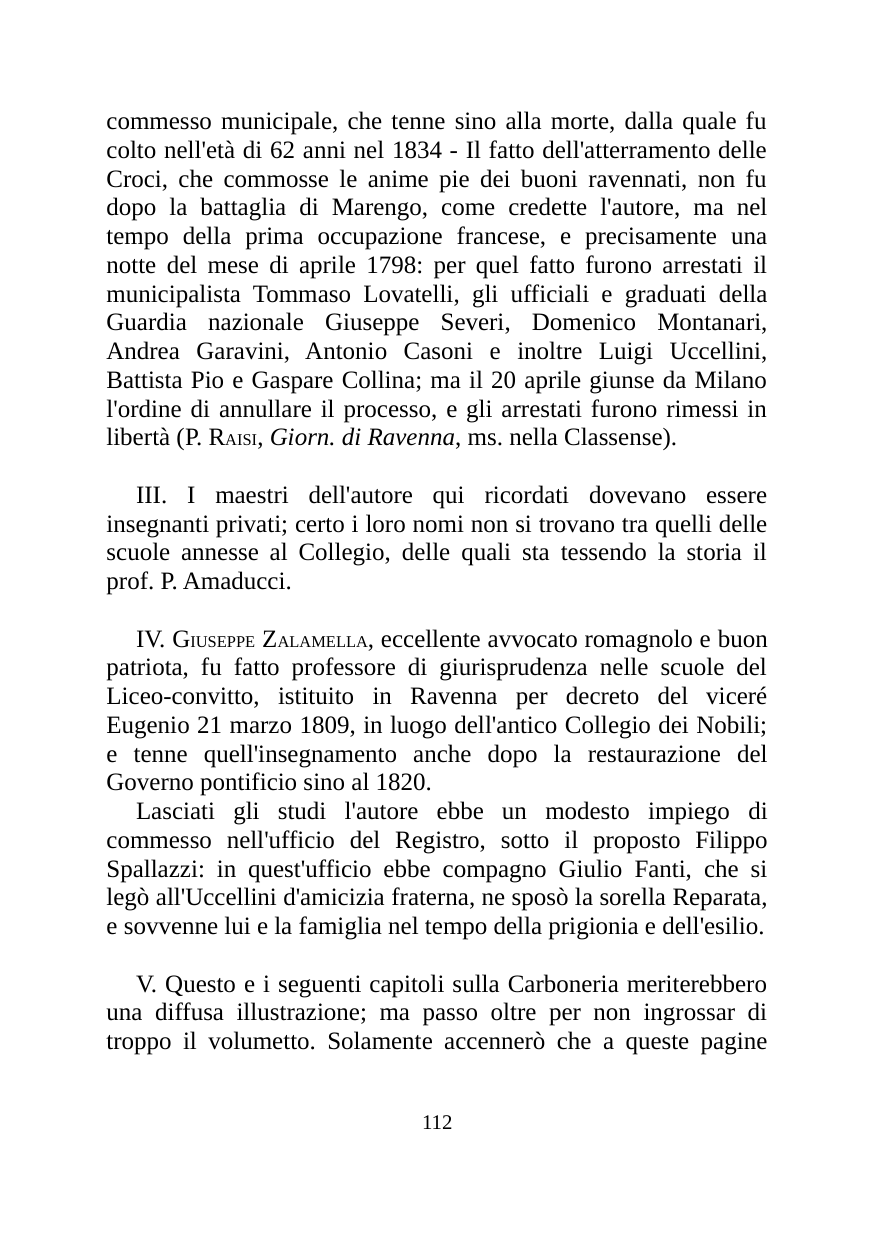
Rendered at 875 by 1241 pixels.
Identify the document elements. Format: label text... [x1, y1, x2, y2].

text IV. Giuseppe Zalamella, eccellente avvocato romagnolo e buon patriota, fu fatto professore di giurisprudenza nelle scuole del Liceo-convitto, istituito in Ravenna per decreto del viceré Eugenio 21 marzo 1809, in luogo dell'antico Collegio dei Nobili; e tenne quell'insegnamento anche dopo la restaurazione del Governo pontificio sino al 1820. [106, 624, 768, 796]
text V. Questo e i seguenti capitoli sulla Carboneria meriterebbero una diffusa illustrazione; ma passo oltre per non ingrossar di troppo il volumetto. Solamente accennerò che a queste pagine [106, 969, 768, 1055]
text commesso municipale, che tenne sino alla morte, dalla quale fu colto nell'età di 62 anni nel 1834 - Il fatto dell'atterramento delle Croci, che commosse le anime pie dei buoni ravennati, non fu dopo la battaglia di Marengo, come credette l'autore, ma nel tempo della prima occupazione francese, e precisamente una notte del mese di aprile 1798: per quel fatto furono arrestati il municipalista Tommaso Lovatelli, gli ufficiali e graduati della Guardia nazionale Giuseppe Severi, Domenico Montanari, Andrea Garavini, Antonio Casoni e inoltre Luigi Uccellini, Battista Pio e Gaspare Collina; ma il 20 aprile giunse da Milano l'ordine di annullare il processo, e gli arrestati furono rimessi in libertà (P. Raisi, Giorn. di Ravenna, ms. nella Classense). [106, 106, 768, 451]
text III. I maestri dell'autore qui ricordati dovevano essere insegnanti privati; certo i loro nomi non si trovano tra quelli delle scuole annesse al Collegio, delle quali sta tessendo la storia il prof. P. Amaducci. [106, 480, 768, 595]
text Lasciati gli studi l'autore ebbe un modesto impiego di commesso nell'ufficio del Registro, sotto il proposto Filippo Spallazzi: in quest'ufficio ebbe compagno Giulio Fanti, che si legò all'Uccellini d'amicizia fraterna, ne sposò la sorella Reparata, e sovvenne lui e la famiglia nel tempo della prigionia e dell'esilio. [106, 796, 768, 940]
